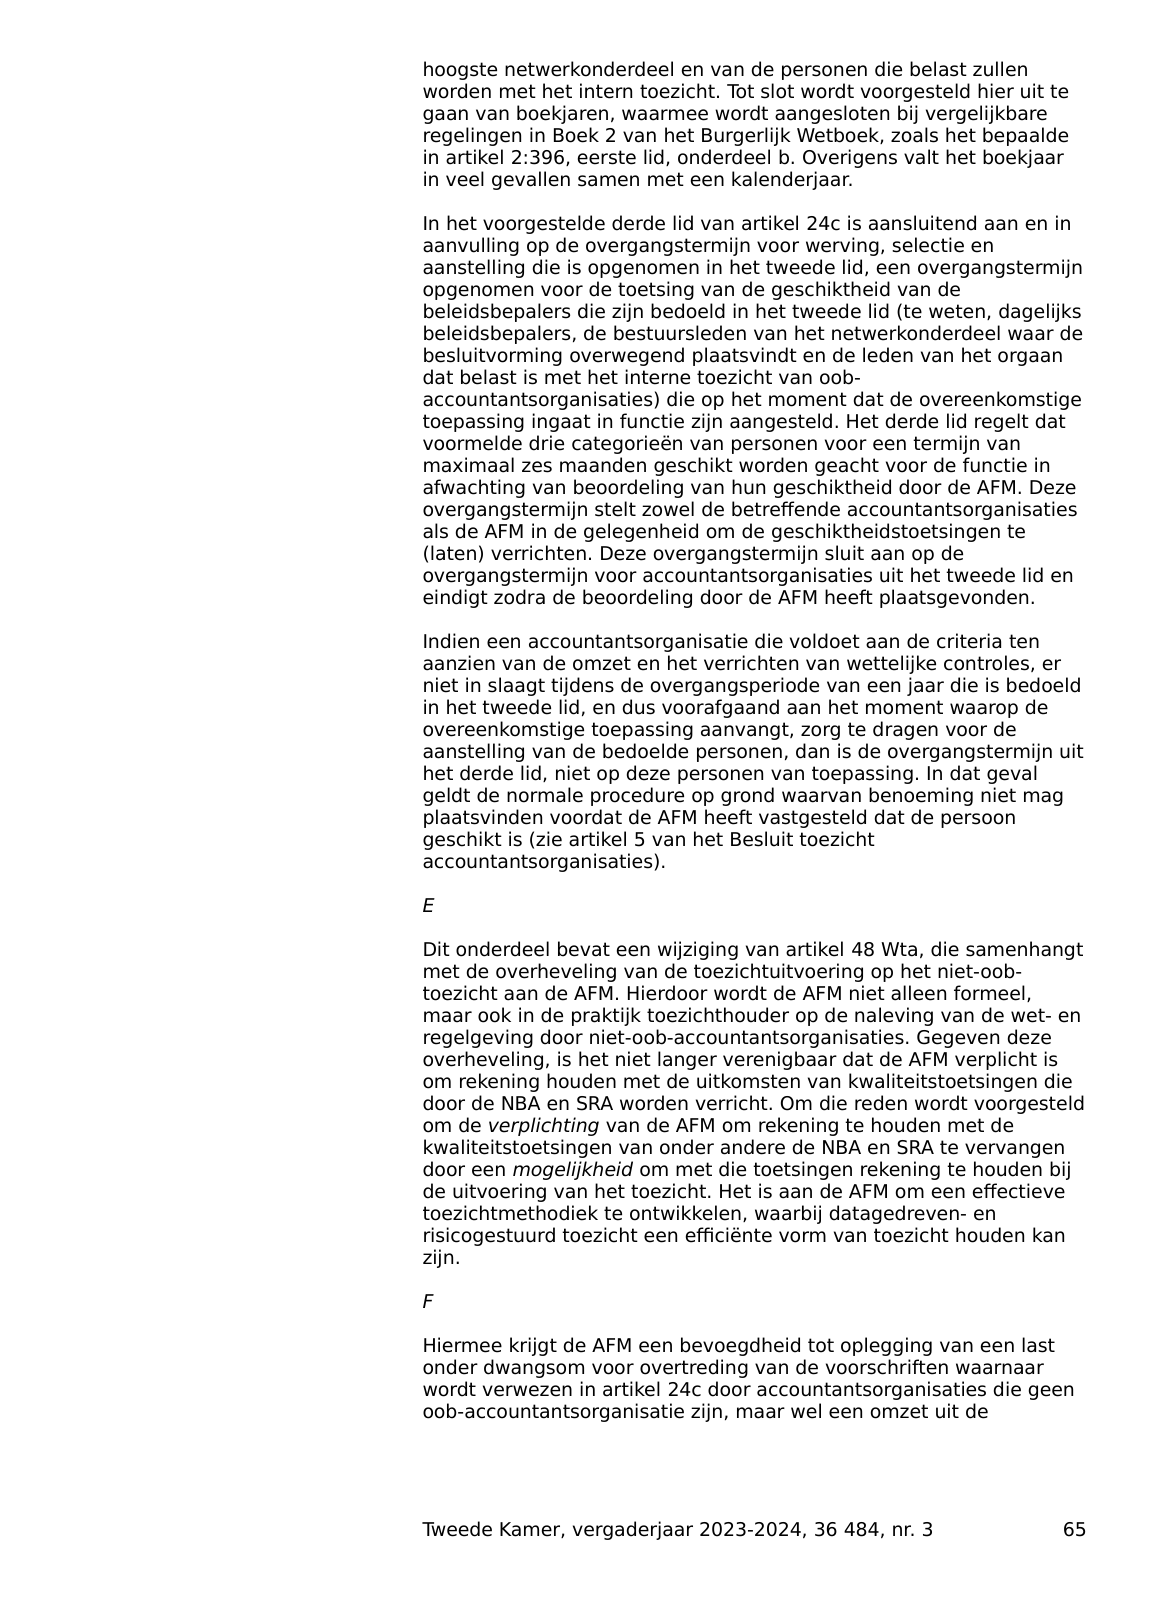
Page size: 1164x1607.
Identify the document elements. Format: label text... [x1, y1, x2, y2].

text Dit onderdeel bevat een wijziging van artikel 48 Wta, die samenhangt met de overheveling van de toezichtuitvoering op het niet-oob-toezicht aan de AFM. Hierdoor wordt de AFM niet alleen formeel, maar ook in de praktijk toezichthouder op de naleving van de wet- en regelgeving door niet-oob-accountantsorganisaties. Gegeven deze overheveling, is het niet langer verenigbaar dat de AFM verplicht is om rekening houden met de uitkomsten van kwaliteitstoetsingen die door de NBA en SRA worden verricht. Om die reden wordt voorgesteld om de verplichting van de AFM om rekening te houden met de kwaliteitstoetsingen van onder andere de NBA en SRA te vervangen door een mogelijkheid om met die toetsingen rekening te houden bij de uitvoering van het toezicht. Het is aan de AFM om een effectieve toezichtmethodiek te ontwikkelen, waarbij datagedreven- en risicogestuurd toezicht een efficiënte vorm van toezicht houden kan zijn. [422, 939, 1087, 1269]
text Indien een accountantsorganisatie die voldoet aan de criteria ten aanzien van de omzet en het verrichten van wettelijke controles, er niet in slaagt tijdens de overgangsperiode van een jaar die is bedoeld in het tweede lid, en dus voorafgaand aan het moment waarop de overeenkomstige toepassing aanvangt, zorg te dragen voor de aanstelling van de bedoelde personen, dan is de overgangstermijn uit het derde lid, niet op deze personen van toepassing. In dat geval geldt de normale procedure op grond waarvan benoeming niet mag plaatsvinden voordat de AFM heeft vastgesteld dat de persoon geschikt is (zie artikel 5 van het Besluit toezicht accountantsorganisaties). [422, 631, 1087, 873]
text Hiermee krijgt de AFM een bevoegdheid tot oplegging van een last onder dwangsom voor overtreding van de voorschriften waarnaar wordt verwezen in artikel 24c door accountantsorganisaties die geen oob-accountantsorganisatie zijn, maar wel een omzet uit de [422, 1335, 1087, 1423]
subtitle E [422, 895, 1087, 917]
subtitle F [422, 1291, 1087, 1313]
text In het voorgestelde derde lid van artikel 24c is aansluitend aan en in aanvulling op de overgangstermijn voor werving, selectie en aanstelling die is opgenomen in het tweede lid, een overgangstermijn opgenomen voor de toetsing van de geschiktheid van de beleidsbepalers die zijn bedoeld in het tweede lid (te weten, dagelijks beleidsbepalers, de bestuursleden van het netwerkonderdeel waar de besluitvorming overwegend plaatsvindt en de leden van het orgaan dat belast is met het interne toezicht van oob-accountantsorganisaties) die op het moment dat de overeenkomstige toepassing ingaat in functie zijn aangesteld. Het derde lid regelt dat voormelde drie categorieën van personen voor een termijn van maximaal zes maanden geschikt worden geacht voor de functie in afwachting van beoordeling van hun geschiktheid door de AFM. Deze overgangstermijn stelt zowel de betreffende accountantsorganisaties als de AFM in de gelegenheid om de geschiktheidstoetsingen te (laten) verrichten. Deze overgangstermijn sluit aan op de overgangstermijn voor accountantsorganisaties uit het tweede lid en eindigt zodra de beoordeling door de AFM heeft plaatsgevonden. [422, 213, 1087, 609]
text hoogste netwerkonderdeel en van de personen die belast zullen worden met het intern toezicht. Tot slot wordt voorgesteld hier uit te gaan van boekjaren, waarmee wordt aangesloten bij vergelijkbare regelingen in Boek 2 van het Burgerlijk Wetboek, zoals het bepaalde in artikel 2:396, eerste lid, onderdeel b. Overigens valt het boekjaar in veel gevallen samen met een kalenderjaar. [422, 59, 1087, 191]
